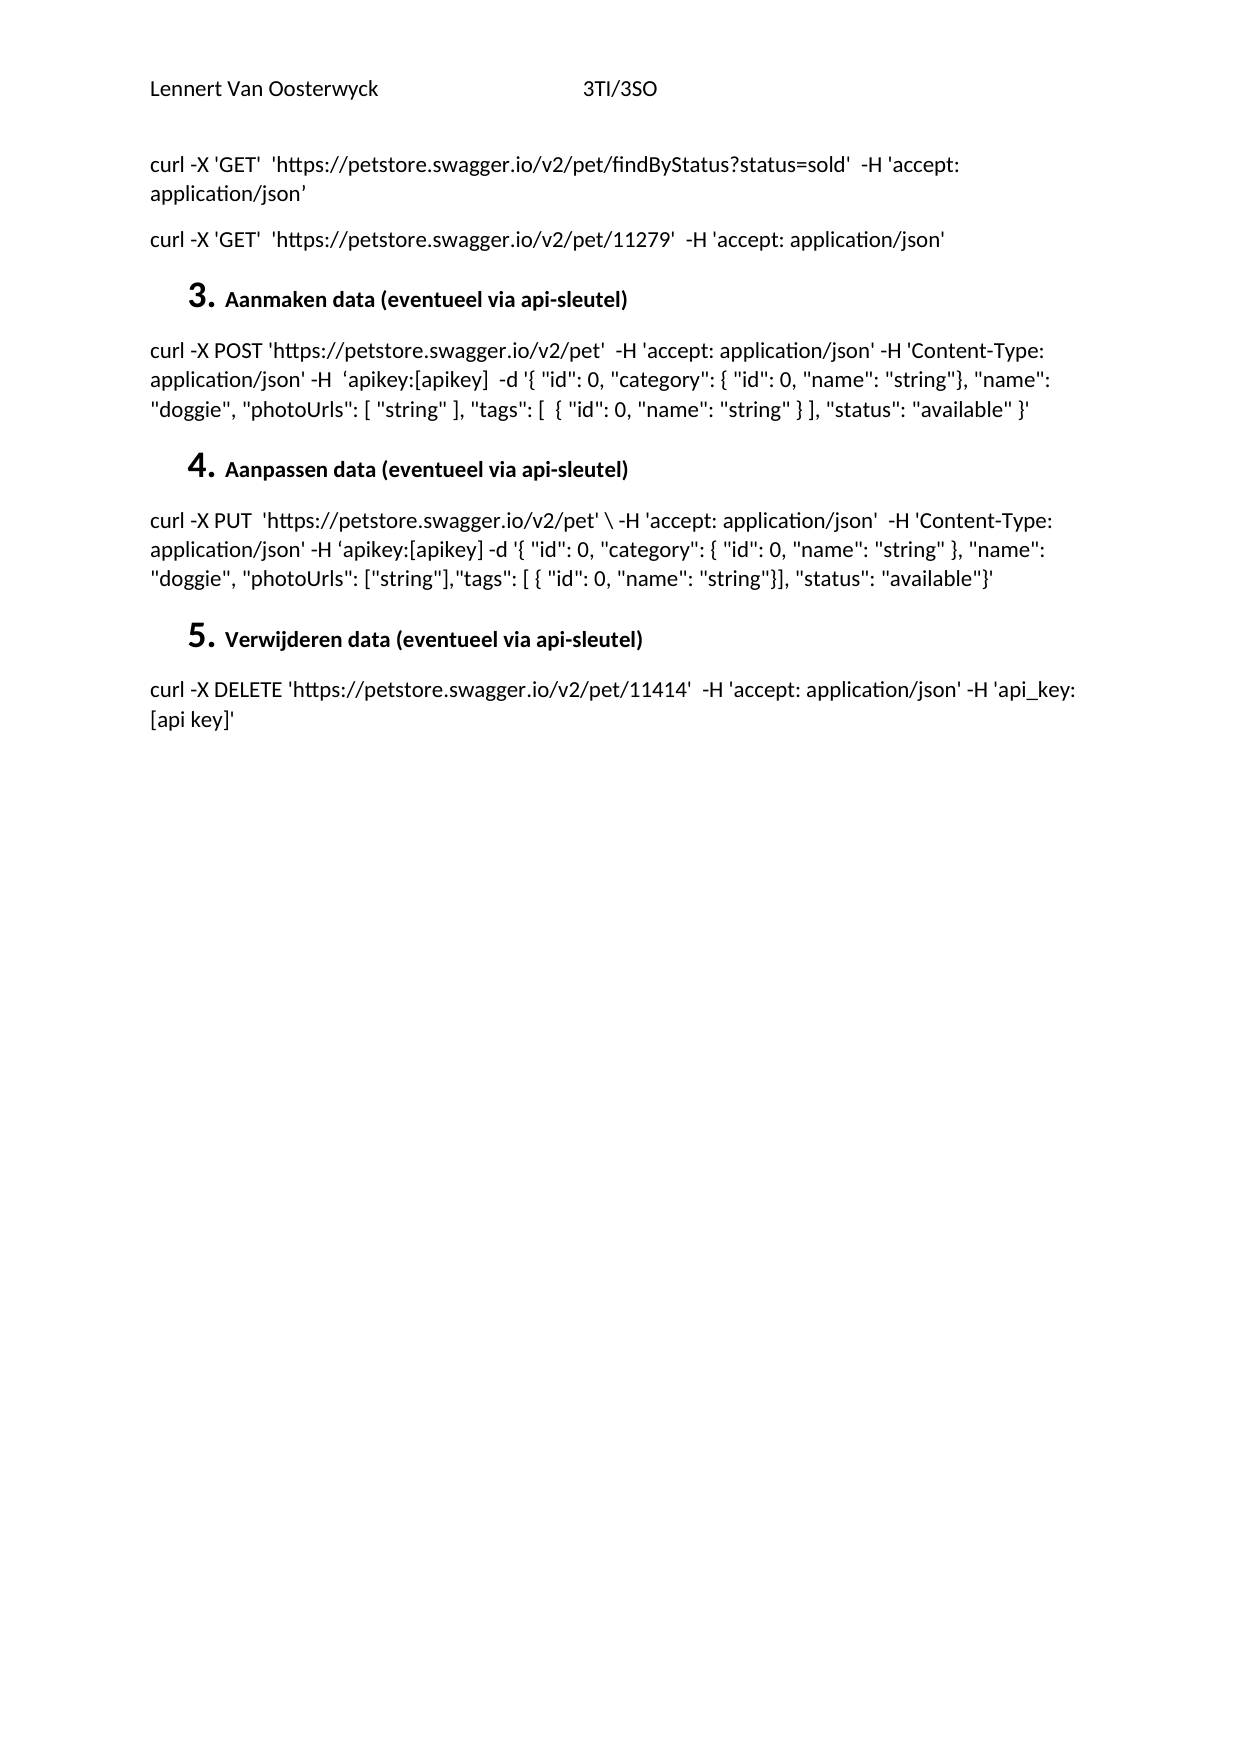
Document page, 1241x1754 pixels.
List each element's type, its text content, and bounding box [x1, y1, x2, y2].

text curl -X PUT 'https://petstore.swagger.io/v2/pet' \ -H 'accept: application/json' -H 'Content-Type: application/json' -H ‘apikey:[apikey] -d '{ "id": 0, "category": { "id": 0, "name": "string" }, "name": "doggie", "photoUrls": ["string"],"tags": [ { "id": 0, "name": "string"}], "status": "available"}' [150, 506, 1090, 593]
list Aanpassen data (eventueel via api-sleutel) [187, 441, 1090, 487]
text curl -X 'GET' 'https://petstore.swagger.io/v2/pet/findByStatus?status=sold' -H 'accept: application/json’ [150, 150, 1090, 207]
text curl -X 'GET' 'https://petstore.swagger.io/v2/pet/11279' -H 'accept: application/json' [150, 225, 1090, 253]
text curl -X DELETE 'https://petstore.swagger.io/v2/pet/11414' -H 'accept: application/json' -H 'api_key: [api key]' [150, 675, 1090, 733]
list Aanmaken data (eventueel via api-sleutel) [187, 271, 1090, 317]
list Verwijderen data (eventueel via api-sleutel) [187, 611, 1090, 656]
text curl -X POST 'https://petstore.swagger.io/v2/pet' -H 'accept: application/json' -H 'Content-Type: application/json' -H ‘apikey:[apikey] -d '{ "id": 0, "category": { "id": 0, "name": "string"}, "name": "doggie", "photoUrls": [ "string" ], "tags": [ { "id": 0, "name": "string" } ], "status": "available" }' [150, 336, 1090, 423]
